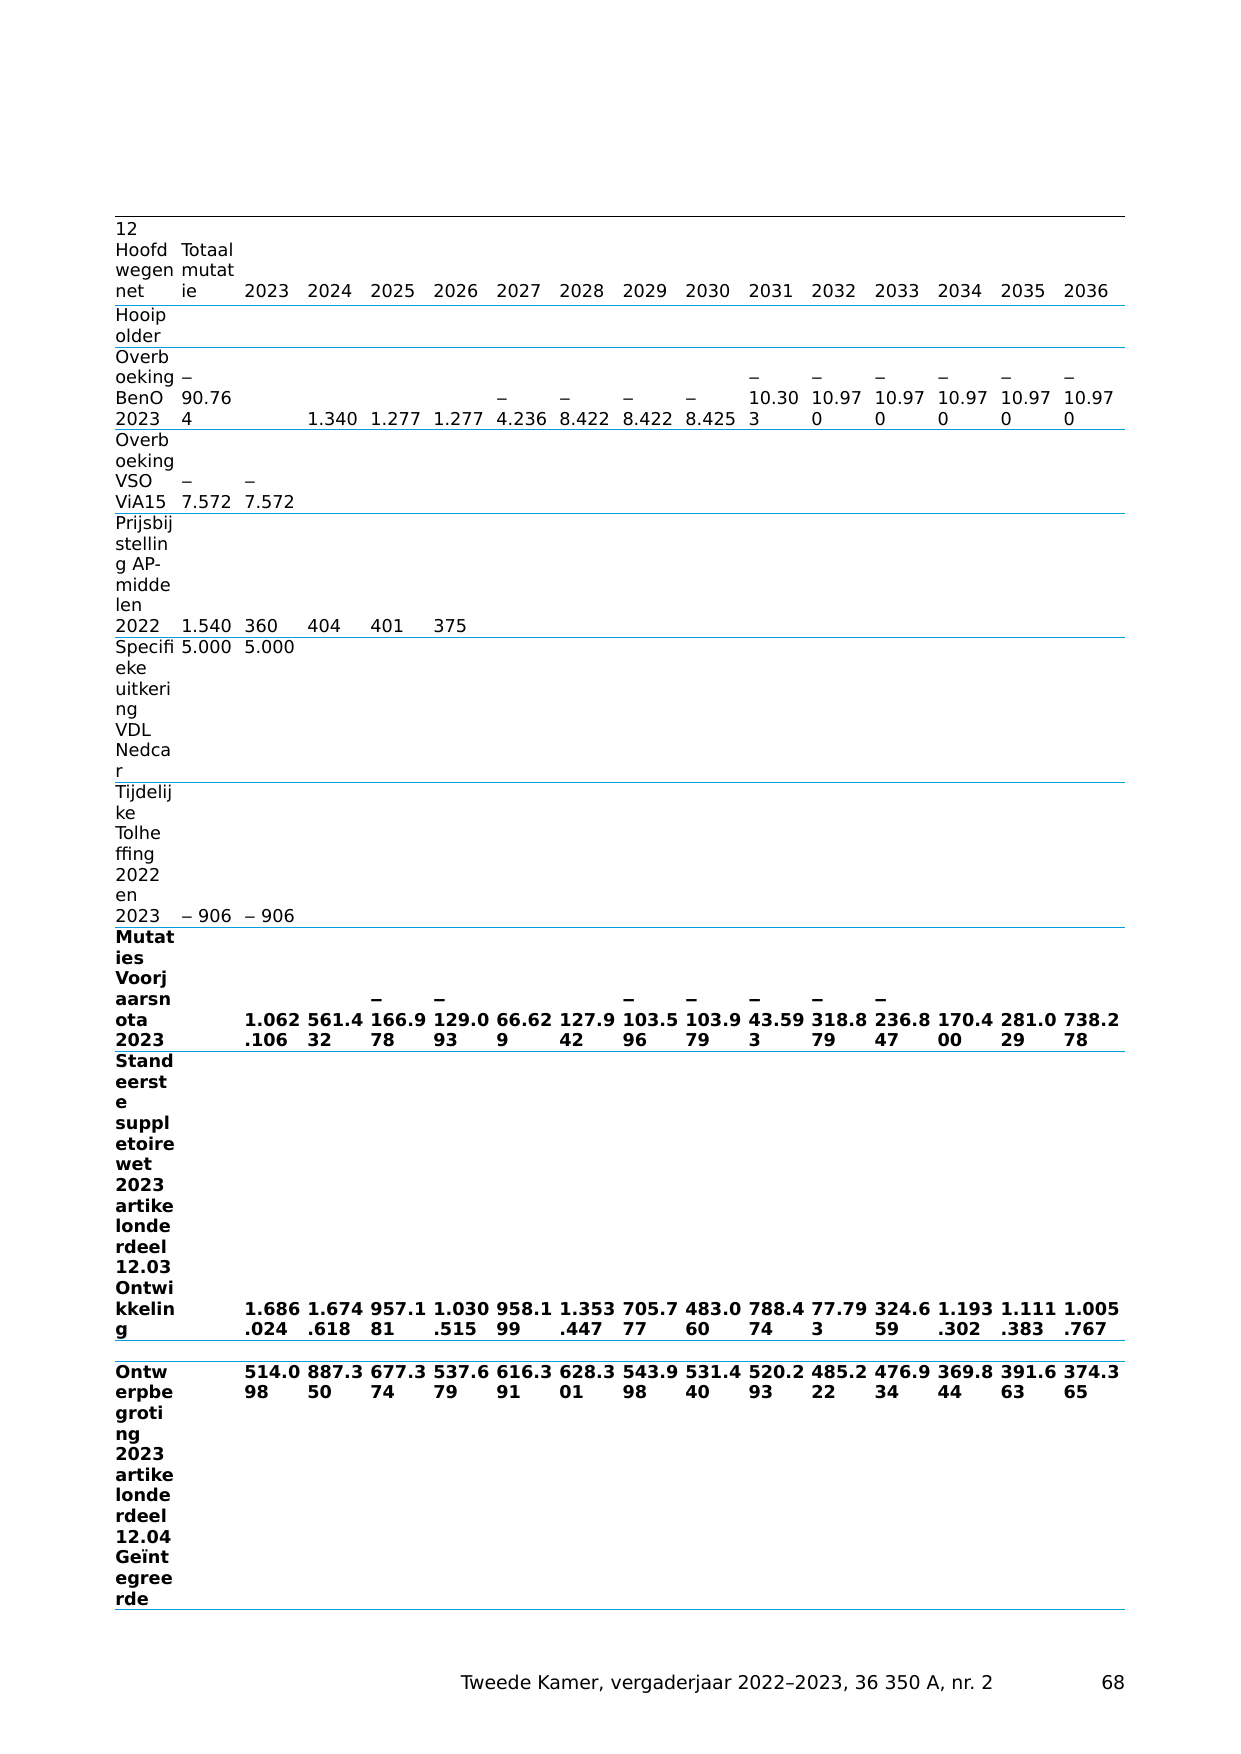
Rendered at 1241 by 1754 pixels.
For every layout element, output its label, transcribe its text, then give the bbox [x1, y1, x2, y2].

table_cell ‒ 10.970 [1060, 348, 1125, 429]
table_cell [619, 1341, 682, 1361]
table_cell [998, 514, 1060, 637]
table_cell [556, 783, 619, 926]
table_cell [1060, 430, 1125, 512]
table_cell 1.062.106 [241, 928, 304, 1051]
table_cell [745, 514, 808, 637]
table_cell ‒ 10.970 [871, 348, 934, 429]
table_cell 887.350 [304, 1362, 367, 1609]
table_cell [493, 638, 556, 782]
table_cell [115, 1341, 178, 1361]
table_cell 2032 [808, 217, 871, 304]
table_cell 66.629 [493, 928, 556, 1051]
table_cell 2026 [430, 217, 493, 304]
table_cell [556, 306, 619, 346]
table_cell ‒ 906 [241, 783, 304, 926]
table_cell 12 Hoofdwegennet [115, 217, 178, 304]
table_cell ‒ 10.303 [745, 348, 808, 429]
table_cell ‒ 236.847 [871, 928, 934, 1051]
table_cell ‒ 4.236 [493, 348, 556, 429]
table_cell 2024 [304, 217, 367, 304]
table_cell [178, 1052, 241, 1340]
table_cell Ontwerpbegroting 2023 artikelonderdeel 12.04 Geïntegreerde [115, 1362, 178, 1609]
table_cell [682, 638, 745, 782]
table_cell [367, 638, 430, 782]
table_cell [808, 1341, 871, 1361]
table_cell 1.193.302 [934, 1052, 997, 1340]
table_cell 2030 [682, 217, 745, 304]
table_cell [682, 514, 745, 637]
table_cell [871, 638, 934, 782]
table_cell 1.340 [304, 348, 367, 429]
table_cell [808, 306, 871, 346]
table_cell 628.301 [556, 1362, 619, 1609]
table_cell 1.005.767 [1060, 1052, 1125, 1340]
table_cell 360 [241, 514, 304, 637]
table_cell ‒ 8.422 [556, 348, 619, 429]
table_cell 281.029 [998, 928, 1060, 1051]
table_cell [241, 1341, 304, 1361]
table_cell 561.432 [304, 928, 367, 1051]
table_cell 127.942 [556, 928, 619, 1051]
table_cell [493, 1341, 556, 1361]
table_cell [493, 514, 556, 637]
table_cell [934, 430, 997, 512]
table_cell ‒ 90.764 [178, 348, 241, 429]
table_cell [619, 514, 682, 637]
table_cell ‒ 166.978 [367, 928, 430, 1051]
table_cell 2029 [619, 217, 682, 304]
table_cell 2031 [745, 217, 808, 304]
table_cell [178, 306, 241, 346]
table_cell [367, 430, 430, 512]
table_cell [304, 638, 367, 782]
table_cell [808, 430, 871, 512]
table_cell [871, 306, 934, 346]
table_cell 543.998 [619, 1362, 682, 1609]
table_cell [619, 783, 682, 926]
table_cell ‒ 8.425 [682, 348, 745, 429]
table_cell ‒ 103.596 [619, 928, 682, 1051]
table_cell 369.844 [934, 1362, 997, 1609]
table_cell [619, 306, 682, 346]
table_cell [430, 783, 493, 926]
table_cell Stand eerste suppletoire wet 2023 artikelonderdeel 12.03 Ontwikkeling [115, 1052, 178, 1340]
table_cell 1.277 [430, 348, 493, 429]
table_cell [556, 638, 619, 782]
table_cell ‒ 103.979 [682, 928, 745, 1051]
table_cell 2035 [998, 217, 1060, 304]
table_cell [745, 783, 808, 926]
table_cell [998, 783, 1060, 926]
table_cell [493, 783, 556, 926]
table_cell [808, 783, 871, 926]
table_cell [241, 348, 304, 429]
table_cell [682, 306, 745, 346]
table_cell [619, 638, 682, 782]
table_cell [934, 783, 997, 926]
table_cell [1060, 306, 1125, 346]
table_cell 374.365 [1060, 1362, 1125, 1609]
table_cell [1060, 514, 1125, 637]
table_cell [871, 514, 934, 637]
table_cell [430, 306, 493, 346]
table_header Tabel 14 Artikel 12 [115, 191, 1125, 216]
table_cell [934, 1341, 997, 1361]
table_cell [304, 430, 367, 512]
table_cell 958.199 [493, 1052, 556, 1340]
table_cell Specifieke uitkering VDL Nedcar [115, 638, 178, 782]
table_cell 5.000 [178, 638, 241, 782]
table_cell [304, 1341, 367, 1361]
table_cell 2023 [241, 217, 304, 304]
table_cell 788.474 [745, 1052, 808, 1340]
table_cell Prijsbijstelling AP-middelen 2022 [115, 514, 178, 637]
table_cell [493, 430, 556, 512]
table_cell Totaal mutatie [178, 217, 241, 304]
table_cell [178, 1341, 241, 1361]
table_cell ‒ 7.572 [241, 430, 304, 512]
table_cell 375 [430, 514, 493, 637]
table_cell 616.391 [493, 1362, 556, 1609]
table_cell ‒ 43.593 [745, 928, 808, 1051]
table_cell 957.181 [367, 1052, 430, 1340]
table_cell Tijdelijke Tolheffing 2022 en 2023 [115, 783, 178, 926]
table_cell [998, 1341, 1060, 1361]
table_cell 1.030.515 [430, 1052, 493, 1340]
table_cell ‒ 10.970 [998, 348, 1060, 429]
table_cell 404 [304, 514, 367, 637]
table_cell [745, 430, 808, 512]
table_cell 677.374 [367, 1362, 430, 1609]
table_cell 1.353.447 [556, 1052, 619, 1340]
table_cell [682, 1341, 745, 1361]
table_cell 520.293 [745, 1362, 808, 1609]
table_cell 1.674.618 [304, 1052, 367, 1340]
table_cell [178, 928, 241, 1051]
table_cell 2033 [871, 217, 934, 304]
table_cell 401 [367, 514, 430, 637]
table_cell [367, 783, 430, 926]
table_cell 531.440 [682, 1362, 745, 1609]
table_cell [241, 306, 304, 346]
table_cell [808, 514, 871, 637]
table_cell 2036 [1060, 217, 1125, 304]
table_cell [1060, 1341, 1125, 1361]
table_cell [178, 1362, 241, 1609]
table_cell [871, 1341, 934, 1361]
table_cell 1.686.024 [241, 1052, 304, 1340]
table_cell ‒ 10.970 [808, 348, 871, 429]
table_cell 170.400 [934, 928, 997, 1051]
table_cell [1060, 783, 1125, 926]
table_cell [1060, 638, 1125, 782]
table_cell 514.098 [241, 1362, 304, 1609]
table_cell 738.278 [1060, 928, 1125, 1051]
table_cell 1.277 [367, 348, 430, 429]
table_cell ‒ 7.572 [178, 430, 241, 512]
table_cell Overboeking VSO ViA15 [115, 430, 178, 512]
table_cell [304, 306, 367, 346]
table_cell Mutaties Voorjaarsnota 2023 [115, 928, 178, 1051]
table_cell [367, 1341, 430, 1361]
table_cell 2025 [367, 217, 430, 304]
table_cell [430, 638, 493, 782]
table_cell 705.777 [619, 1052, 682, 1340]
table_cell [493, 306, 556, 346]
table_cell 1.540 [178, 514, 241, 637]
table_cell 2028 [556, 217, 619, 304]
table_cell 5.000 [241, 638, 304, 782]
table_cell [556, 430, 619, 512]
table_cell 483.060 [682, 1052, 745, 1340]
table_cell [871, 430, 934, 512]
table_cell [430, 1341, 493, 1361]
table_cell 2027 [493, 217, 556, 304]
table_cell [871, 783, 934, 926]
table_cell [556, 1341, 619, 1361]
table_cell ‒ 906 [178, 783, 241, 926]
table_cell [934, 514, 997, 637]
table_cell [808, 638, 871, 782]
table_cell ‒ 129.093 [430, 928, 493, 1051]
table_cell [682, 783, 745, 926]
table_cell [998, 306, 1060, 346]
table_cell [998, 430, 1060, 512]
table_cell 476.934 [871, 1362, 934, 1609]
table_cell [934, 306, 997, 346]
table_cell [745, 306, 808, 346]
table_cell ‒ 10.970 [934, 348, 997, 429]
table_cell [556, 514, 619, 637]
table_cell ‒ 8.422 [619, 348, 682, 429]
table_cell [998, 638, 1060, 782]
table_cell [430, 430, 493, 512]
table_cell [682, 430, 745, 512]
table_cell 537.679 [430, 1362, 493, 1609]
table_cell 77.793 [808, 1052, 871, 1340]
table_cell 485.222 [808, 1362, 871, 1609]
table_cell [745, 1341, 808, 1361]
table_cell [304, 783, 367, 926]
table_cell [934, 638, 997, 782]
table_cell [745, 638, 808, 782]
table_cell 324.659 [871, 1052, 934, 1340]
table_cell Hooipolder [115, 306, 178, 346]
table_cell Overboeking BenO 2023 [115, 348, 178, 429]
table_cell [619, 430, 682, 512]
table_cell ‒ 318.879 [808, 928, 871, 1051]
table_cell 1.111.383 [998, 1052, 1060, 1340]
table_cell [367, 306, 430, 346]
table_cell 2034 [934, 217, 997, 304]
table_cell 391.663 [998, 1362, 1060, 1609]
